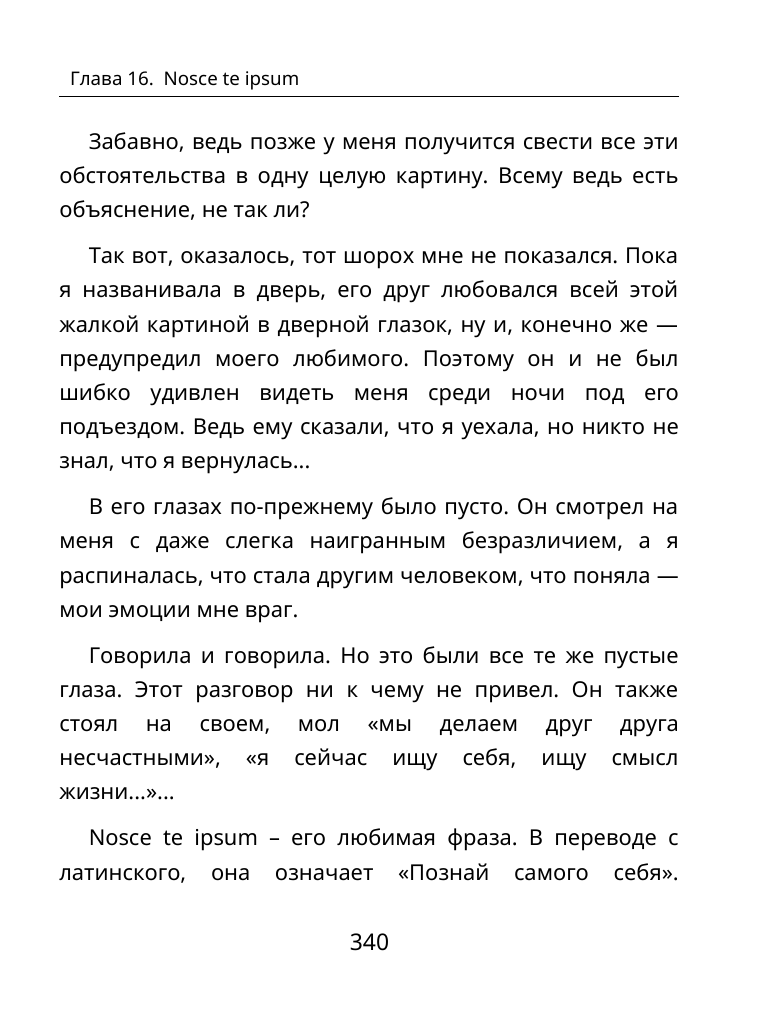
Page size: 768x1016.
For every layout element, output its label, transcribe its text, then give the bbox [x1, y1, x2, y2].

text Nosce te ipsum – его любимая фраза. В переводе с латинского, она означает «Познай самого себя». [59, 822, 679, 886]
text Так вот, оказалось, тот шорох мне не показался. Пока я названивала в дверь, его друг любовался всей этой жалкой картиной в дверной глазок, ну и, конечно же — предупредил моего любимого. Поэтому он и не был шибко удивлен видеть меня среди ночи под его подъездом. Ведь ему сказали, что я уехала, но никто не знал, что я вернулась... [59, 240, 679, 475]
text В его глазах по-прежнему было пусто. Он смотрел на меня с даже слегка наигранным безразличием, а я распиналась, что стала другим человеком, что поняла — мои эмоции мне враг. [59, 491, 679, 623]
text Забавно, ведь позже у меня получится свести все эти обстоятельства в одну целую картину. Всему ведь есть объяснение, не так ли? [59, 126, 679, 224]
text Говорила и говорила. Но это были все те же пустые глаза. Этот разговор ни к чему не привел. Он также стоял на своем, мол «мы делаем друг друга несчастными», «я сейчас ищу себя, ищу смысл жизни...»... [59, 640, 679, 806]
